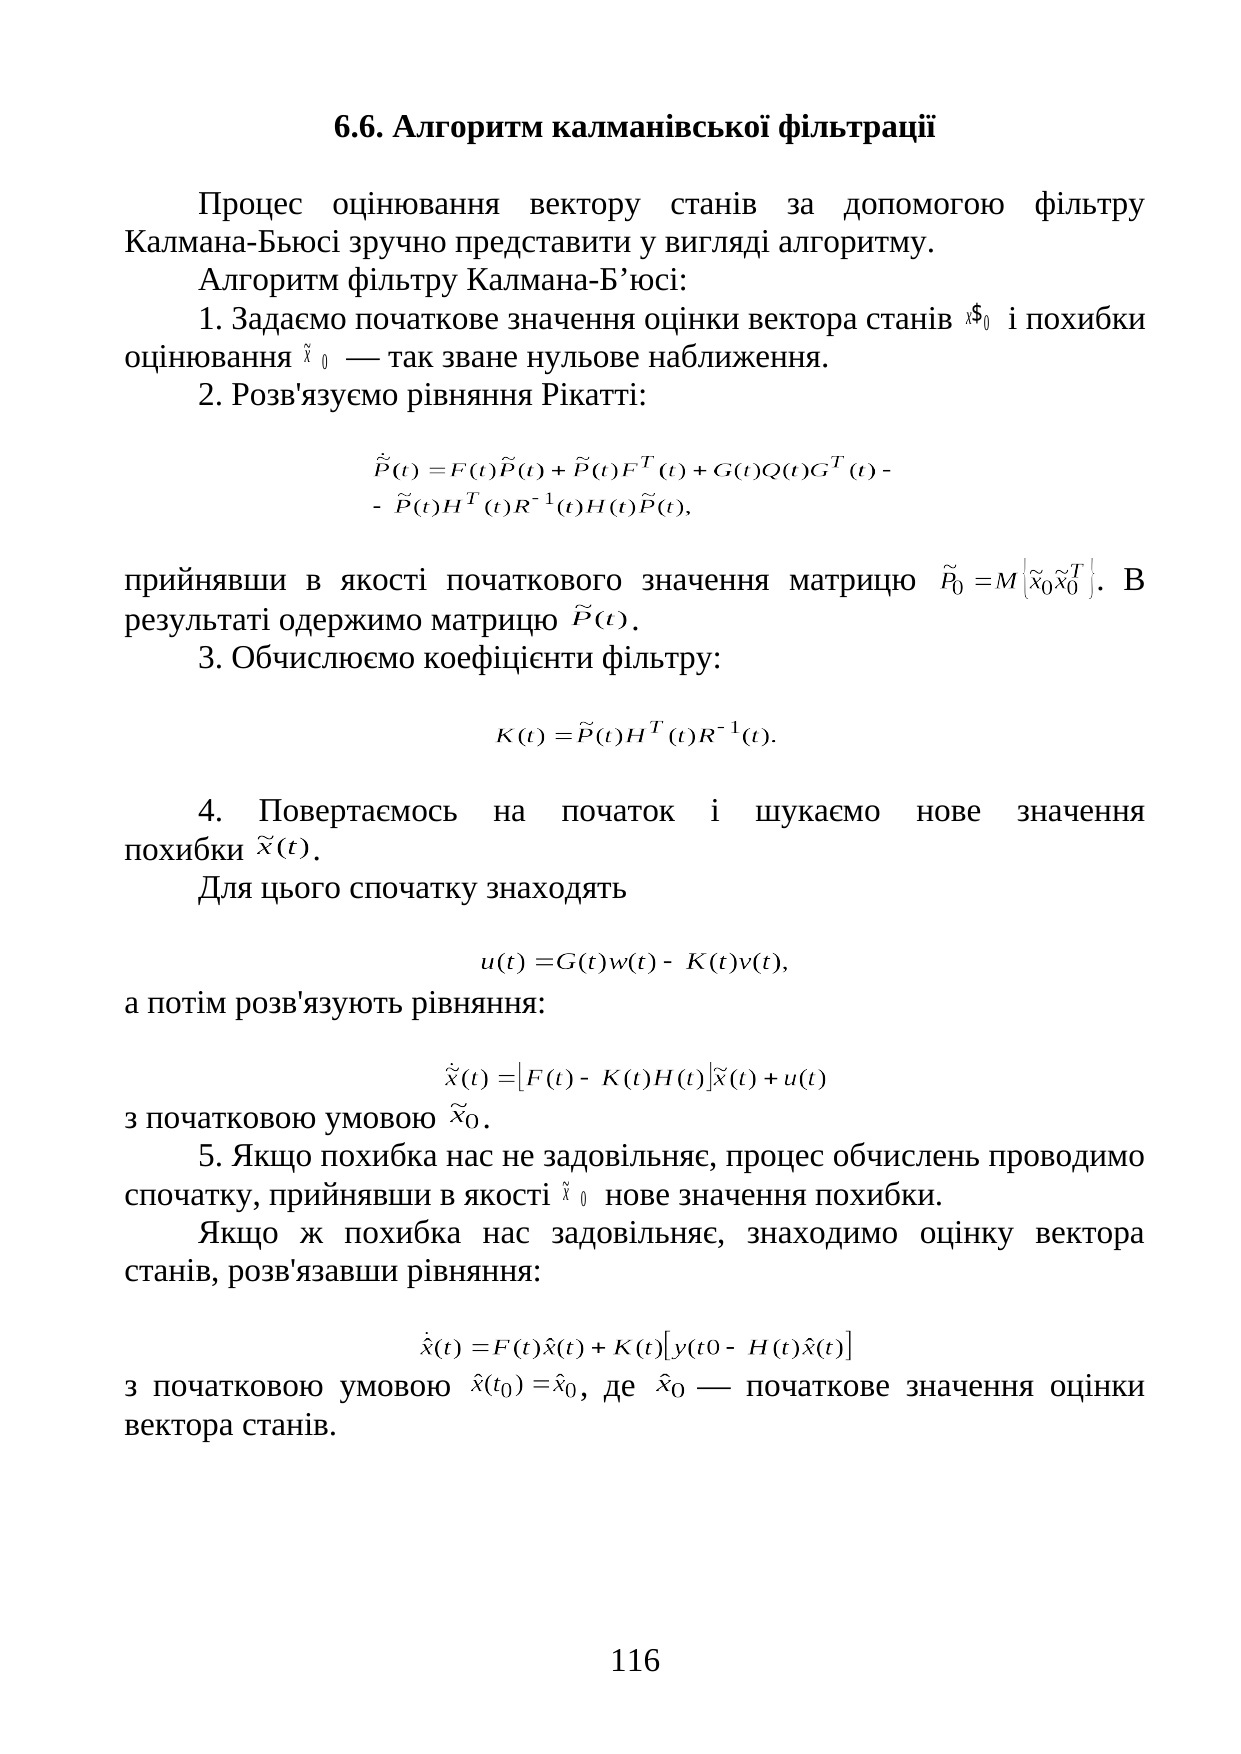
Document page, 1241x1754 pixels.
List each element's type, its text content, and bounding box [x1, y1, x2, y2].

text Якщо ж похибка нас задовільняє, знаходимо оцiнку вектора станiв, розв'язавши рiвняння: [124, 1212, 1146, 1289]
text 2. Розв'язуємо рiвняння Рiкаттi: [124, 375, 1146, 413]
text 1. Задаємо початкове значення оцiнки вектора станiв i похибки оцiнювання — так зване нульове наближення. [124, 298, 1146, 375]
text Алгоритм фiльтру Калмана-Б’юсi: [124, 260, 1146, 298]
text 3. Обчислюємо коефiцiєнти фiльтру: [124, 637, 1146, 676]
text 4. Повертаємось на початок i шукаємо нове значення похибки . [124, 791, 1146, 867]
text 6.6. Алгоритм калманiвської фiльтрацiї [124, 106, 1146, 145]
text з початковою умовою . [124, 1097, 1146, 1136]
text з початковою умовою , де — початкове значення оцiнки вектора станiв. [124, 1366, 1146, 1442]
text Процес оцiнювання вектору станiв за допомогою фiльтру Калмана-Бьюсi зручно представити у виглядi алгоритму. [124, 183, 1146, 260]
text Для цього спочатку знаходять [124, 867, 1146, 906]
text 5. Якщо похибка нас не задовільняє, процес обчислень проводимо спочатку, прийнявши в якостi нове значення похибки. [124, 1136, 1146, 1212]
text а потiм розв'язують рiвняння: [124, 982, 1146, 1021]
text прийнявши в якостi початкового значення матрицю . В результатi одержимо матрицю . [124, 558, 1146, 637]
